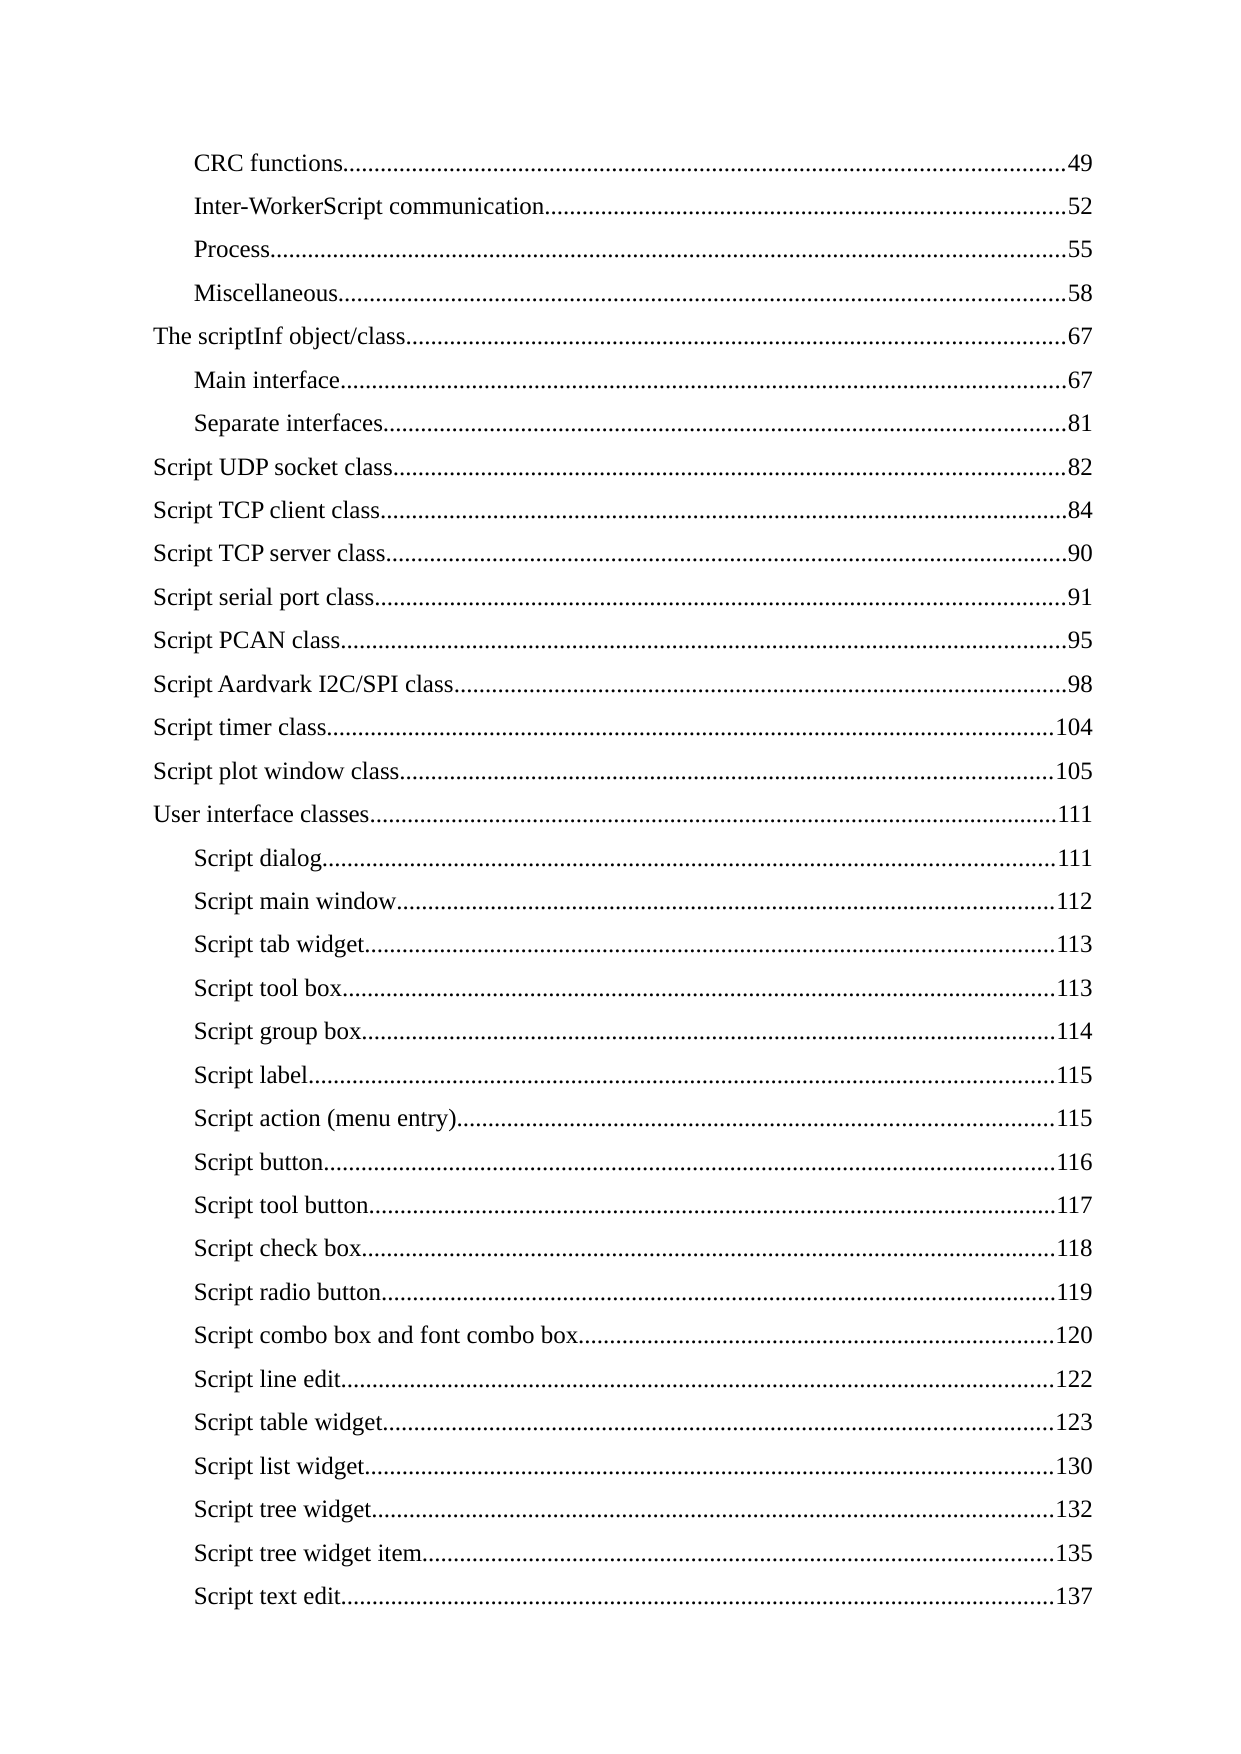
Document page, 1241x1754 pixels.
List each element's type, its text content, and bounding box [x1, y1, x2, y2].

text Script check box 118 [193, 1233, 1093, 1262]
text Script group box 114 [193, 1016, 1093, 1045]
text Script label 115 [193, 1060, 1093, 1088]
text Script TCP server class 90 [153, 538, 1093, 567]
text Script tree widget 132 [193, 1494, 1093, 1523]
text CRC functions 49 [193, 148, 1093, 176]
text Script Aardvark I2C/SPI class 98 [153, 669, 1093, 698]
text Script text edit 137 [193, 1581, 1093, 1610]
text Script tree widget item 135 [193, 1538, 1093, 1566]
text Script PCAN class 95 [153, 625, 1093, 654]
text Script line edit 122 [193, 1364, 1093, 1393]
text User interface classes 111 [153, 799, 1093, 828]
text Script combo box and font combo box 120 [193, 1320, 1093, 1349]
text Script dialog 111 [193, 843, 1093, 871]
text Script list widget 130 [193, 1451, 1093, 1479]
text Script plot window class 105 [153, 756, 1093, 784]
text Script table widget 123 [193, 1407, 1093, 1436]
text Script action (menu entry) 115 [193, 1103, 1093, 1132]
text Script UDP socket class 82 [153, 452, 1093, 480]
text Script timer class 104 [153, 712, 1093, 741]
text Script tool box 113 [193, 973, 1093, 1002]
text Inter-WorkerScript communication 52 [193, 191, 1093, 220]
text Script serial port class 91 [153, 582, 1093, 611]
text Script tab widget 113 [193, 929, 1093, 958]
text Script main window 112 [193, 886, 1093, 915]
text The scriptInf object/class 67 [153, 321, 1093, 350]
text Main interface 67 [193, 365, 1093, 393]
text Script radio button 119 [193, 1277, 1093, 1306]
text Script TCP client class 84 [153, 495, 1093, 524]
text Process 55 [193, 234, 1093, 263]
text Separate interfaces 81 [193, 408, 1093, 437]
text Miscellaneous 58 [193, 278, 1093, 307]
text Script tool button 117 [193, 1190, 1093, 1219]
text Script button 116 [193, 1147, 1093, 1175]
